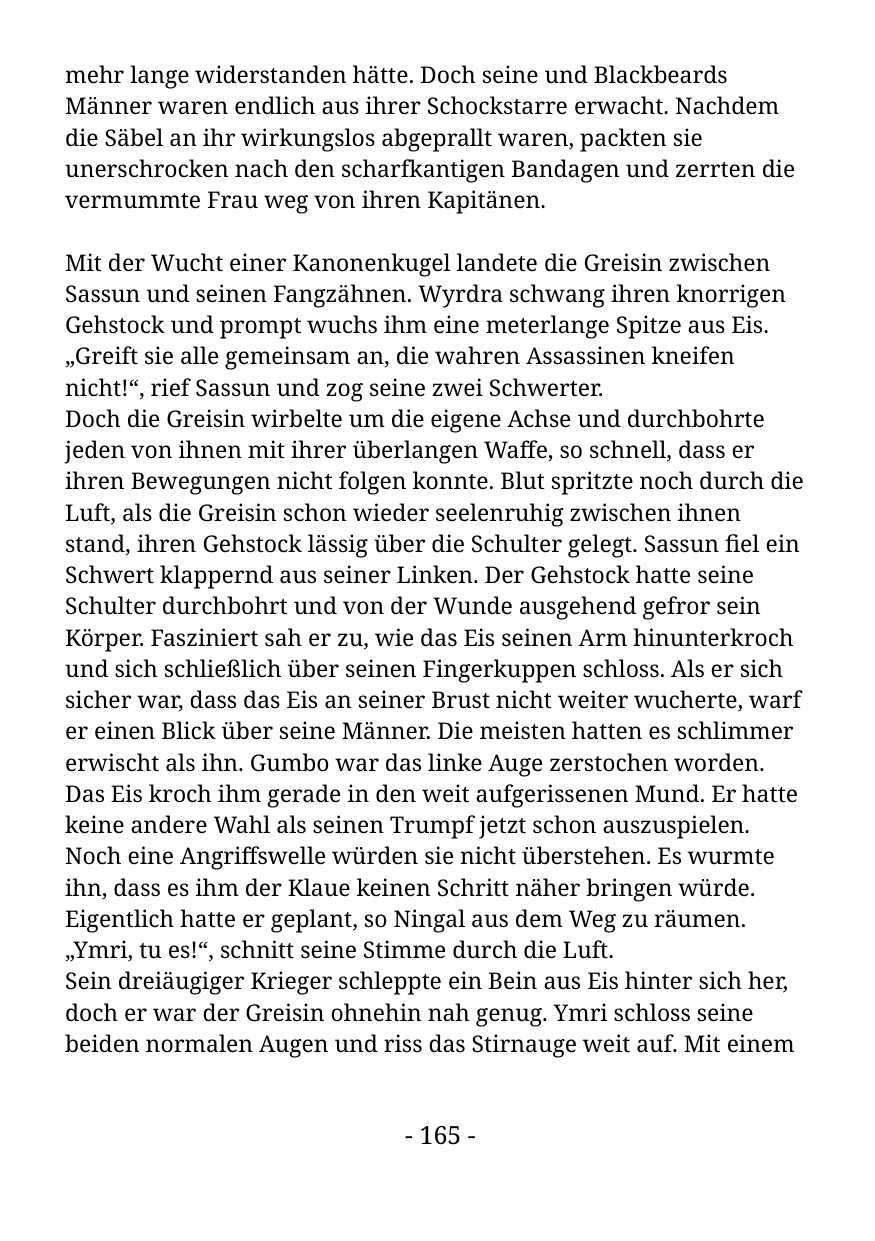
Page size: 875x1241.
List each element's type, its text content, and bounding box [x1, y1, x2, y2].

text mehr lange widerstanden hätte. Doch seine und Blackbeards Männer waren endlich aus ihrer Schockstarre erwacht. Nachdem die Säbel an ihr wirkungslos abgeprallt waren, packten sie unerschrocken nach den scharfkantigen Bandagen und zerrten die vermummte Frau weg von ihren Kapitänen. Mit der Wucht einer Kanonenkugel landete die Greisin zwischen Sassun und seinen Fangzähnen. Wyrdra schwang ihren knorrigen Gehstock und prompt wuchs ihm eine meterlange Spitze aus Eis. „Greift sie alle gemeinsam an, die wahren Assassinen kneifen nicht!“, rief Sassun und zog seine zwei Schwerter. Doch die Greisin wirbelte um die eigene Achse und durchbohrte jeden von ihnen mit ihrer überlangen Waffe, so schnell, dass er ihren Bewegungen nicht folgen konnte. Blut spritzte noch durch die Luft, als die Greisin schon wieder seelenruhig zwischen ihnen stand, ihren Gehstock lässig über die Schulter gelegt. Sassun fiel ein Schwert klappernd aus seiner Linken. Der Gehstock hatte seine Schulter durchbohrt und von der Wunde ausgehend gefror sein Körper. Fasziniert sah er zu, wie das Eis seinen Arm hinunterkroch und sich schließlich über seinen Fingerkuppen schloss. Als er sich sicher war, dass das Eis an seiner Brust nicht weiter wucherte, warf er einen Blick über seine Männer. Die meisten hatten es schlimmer erwischt als ihn. Gumbo war das linke Auge zerstochen worden. Das Eis kroch ihm gerade in den weit aufgerissenen Mund. Er hatte keine andere Wahl als seinen Trumpf jetzt schon auszuspielen. Noch eine Angriffswelle würden sie nicht überstehen. Es wurmte ihn, dass es ihm der Klaue keinen Schritt näher bringen würde. Eigentlich hatte er geplant, so Ningal aus dem Weg zu räumen. „Ymri, tu es!“, schnitt seine Stimme durch die Luft. Sein dreiäugiger Krieger schleppte ein Bein aus Eis hinter sich her, doch er war der Greisin ohnehin nah genug. Ymri schloss seine beiden normalen Augen und riss das Stirnauge weit auf. Mit einem [65, 59, 809, 1059]
